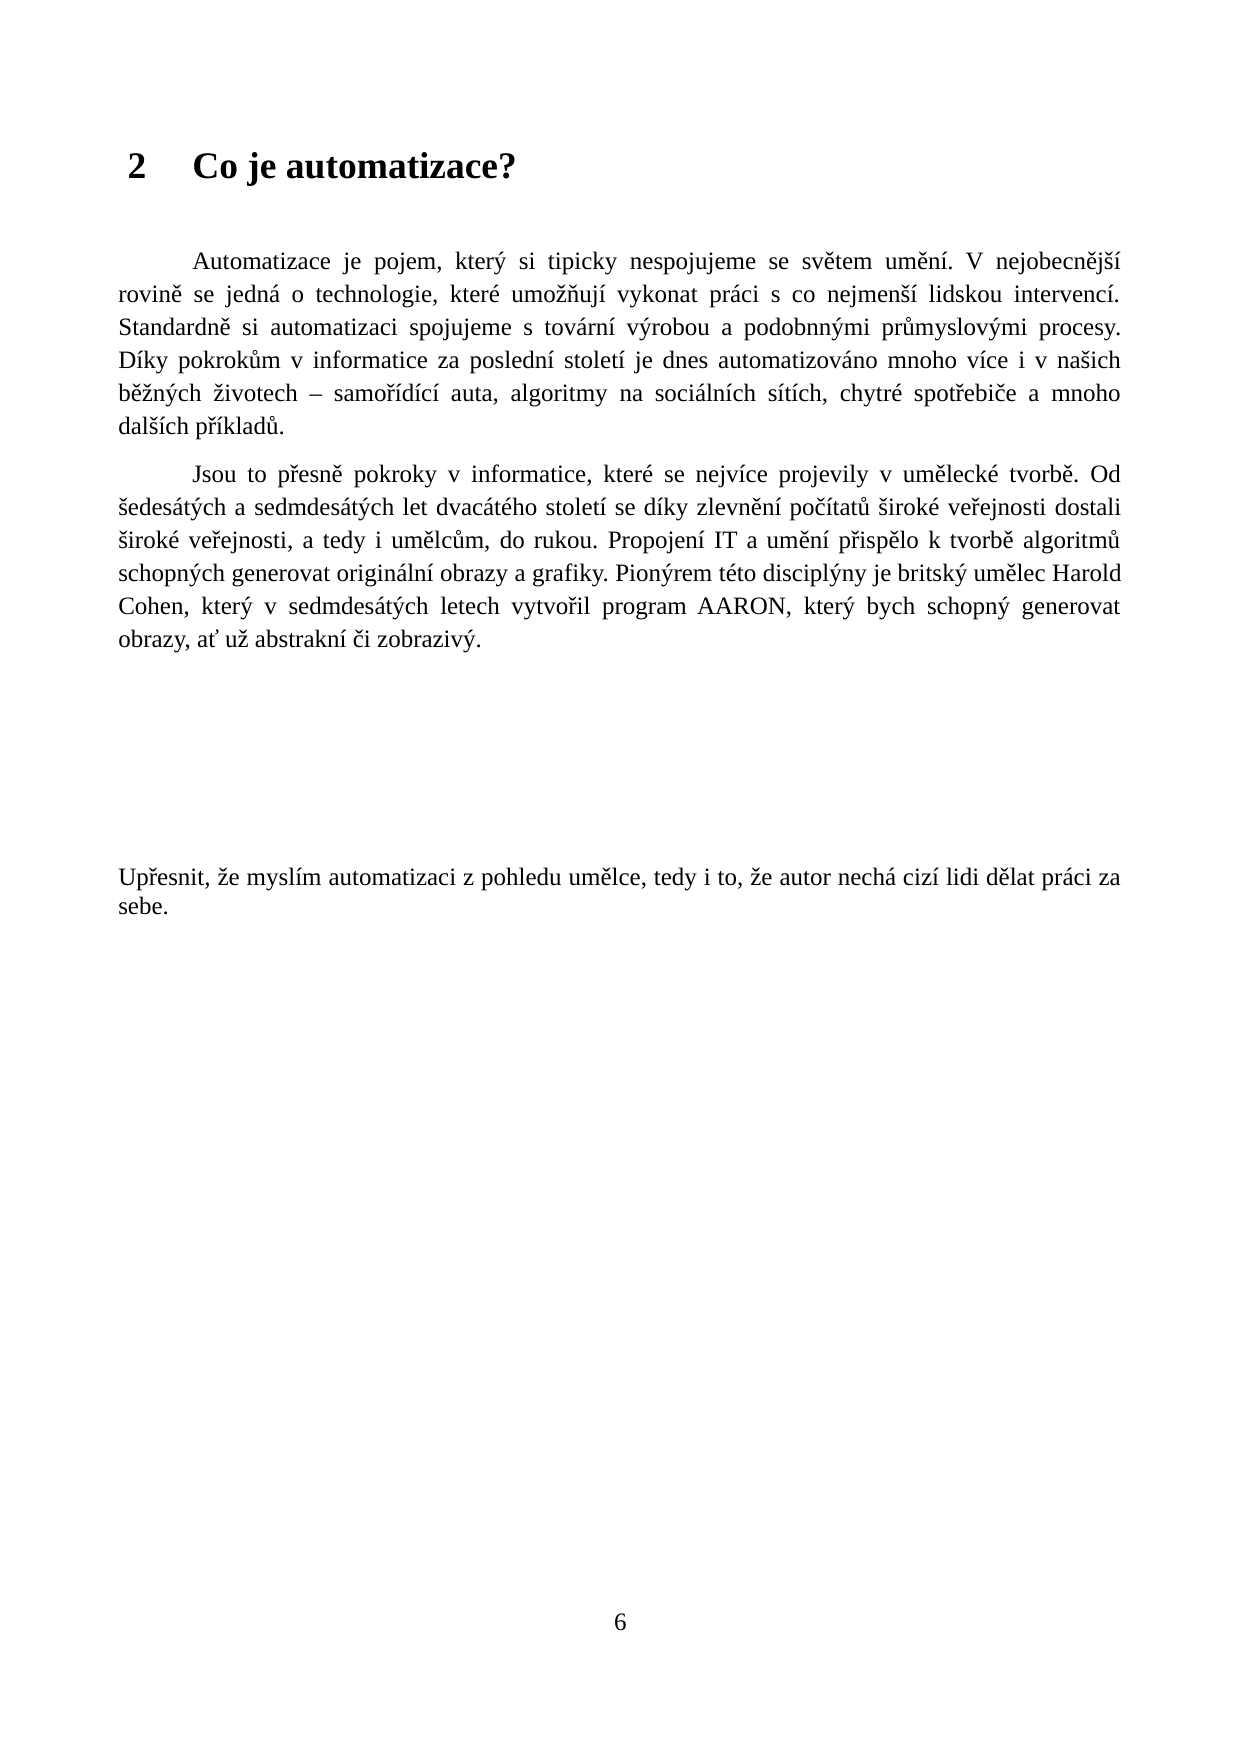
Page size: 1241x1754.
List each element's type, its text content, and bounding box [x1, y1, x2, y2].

text Jsou to přesně pokroky v informatice, které se nejvíce projevily v umělecké tvorbě. Od šedesátých a sedmdesátých let dvacátého století se díky zlevnění počítatů široké veřejnosti dostali široké veřejnosti, a tedy i umělcům, do rukou. Propojení IT a umění přispělo k tvorbě algoritmů schopných generovat originální obrazy a grafiky. Pionýrem této disciplýny je britský umělec Harold Cohen, který v sedmdesátých letech vytvořil program AARON, který bych schopný generovat obrazy, ať už abstrakní či zobrazivý. [118, 459, 1122, 653]
text Upřesnit, že myslím automatizaci z pohledu umělce, tedy i to, že autor nechá cizí lidi dělat práci za sebe. [118, 862, 1122, 920]
text Automatizace je pojem, který si tipicky nespojujeme se světem umění. V nejobecnější rovině se jedná o technologie, které umožňují vykonat práci s co nejmenší lidskou intervencí. Standardně si automatizaci spojujeme s tovární výrobou a podobnnými průmyslovými procesy. Díky pokrokům v informatice za poslední století je dnes automatizováno mnoho více i v našich běžných životech – samořídící auta, algoritmy na sociálních sítích, chytré spotřebiče a mnoho dalších příkladů. [118, 246, 1122, 440]
subtitle Co je automatizace? [118, 143, 1122, 186]
